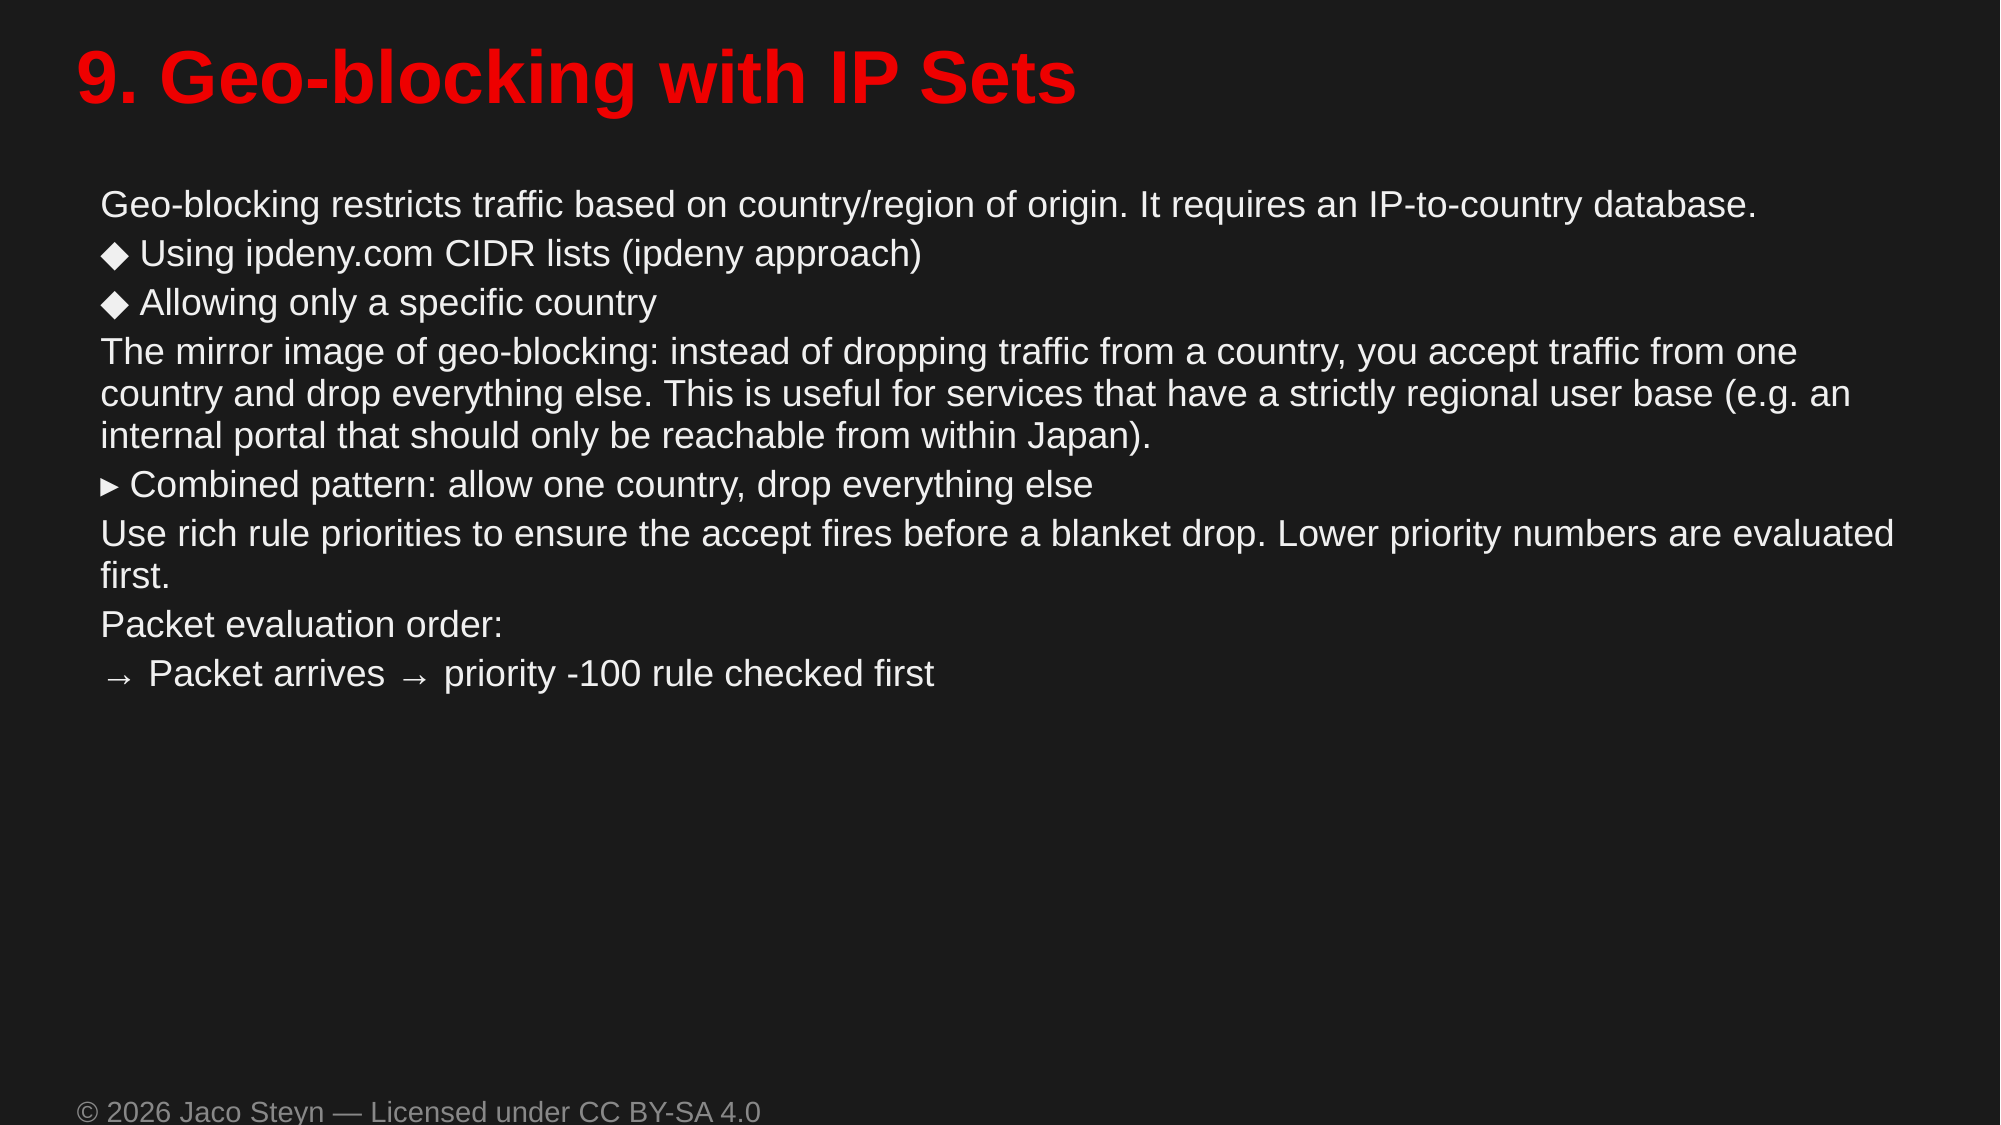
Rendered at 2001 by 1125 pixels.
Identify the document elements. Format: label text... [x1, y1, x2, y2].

text_box Geo-blocking restricts traffic based on country/region of origin. It requires an IP-to-country database. ◆ Using ipdeny.com CIDR lists (ipdeny approach) ◆ Allowing only a specific country The mirror image of geo-blocking: instead of dropping traffic from a country, you accept traffic from one country and drop everything else. This is useful for services that have a strictly regional user base (e.g. an internal portal that should only be reachable from within Japan). ▸ Combined pattern: allow one country, drop everything else Use rich rule priorities to ensure the accept fires before a blanket drop. Lower priority numbers are evaluated first. Packet evaluation order: → Packet arrives → priority -100 rule checked first [59, 171, 1942, 1083]
text_box © 2026 Jaco Steyn — Licensed under CC BY-SA 4.0 [59, 1083, 1942, 1120]
text_box 9. Geo-blocking with IP Sets [59, 23, 1942, 154]
